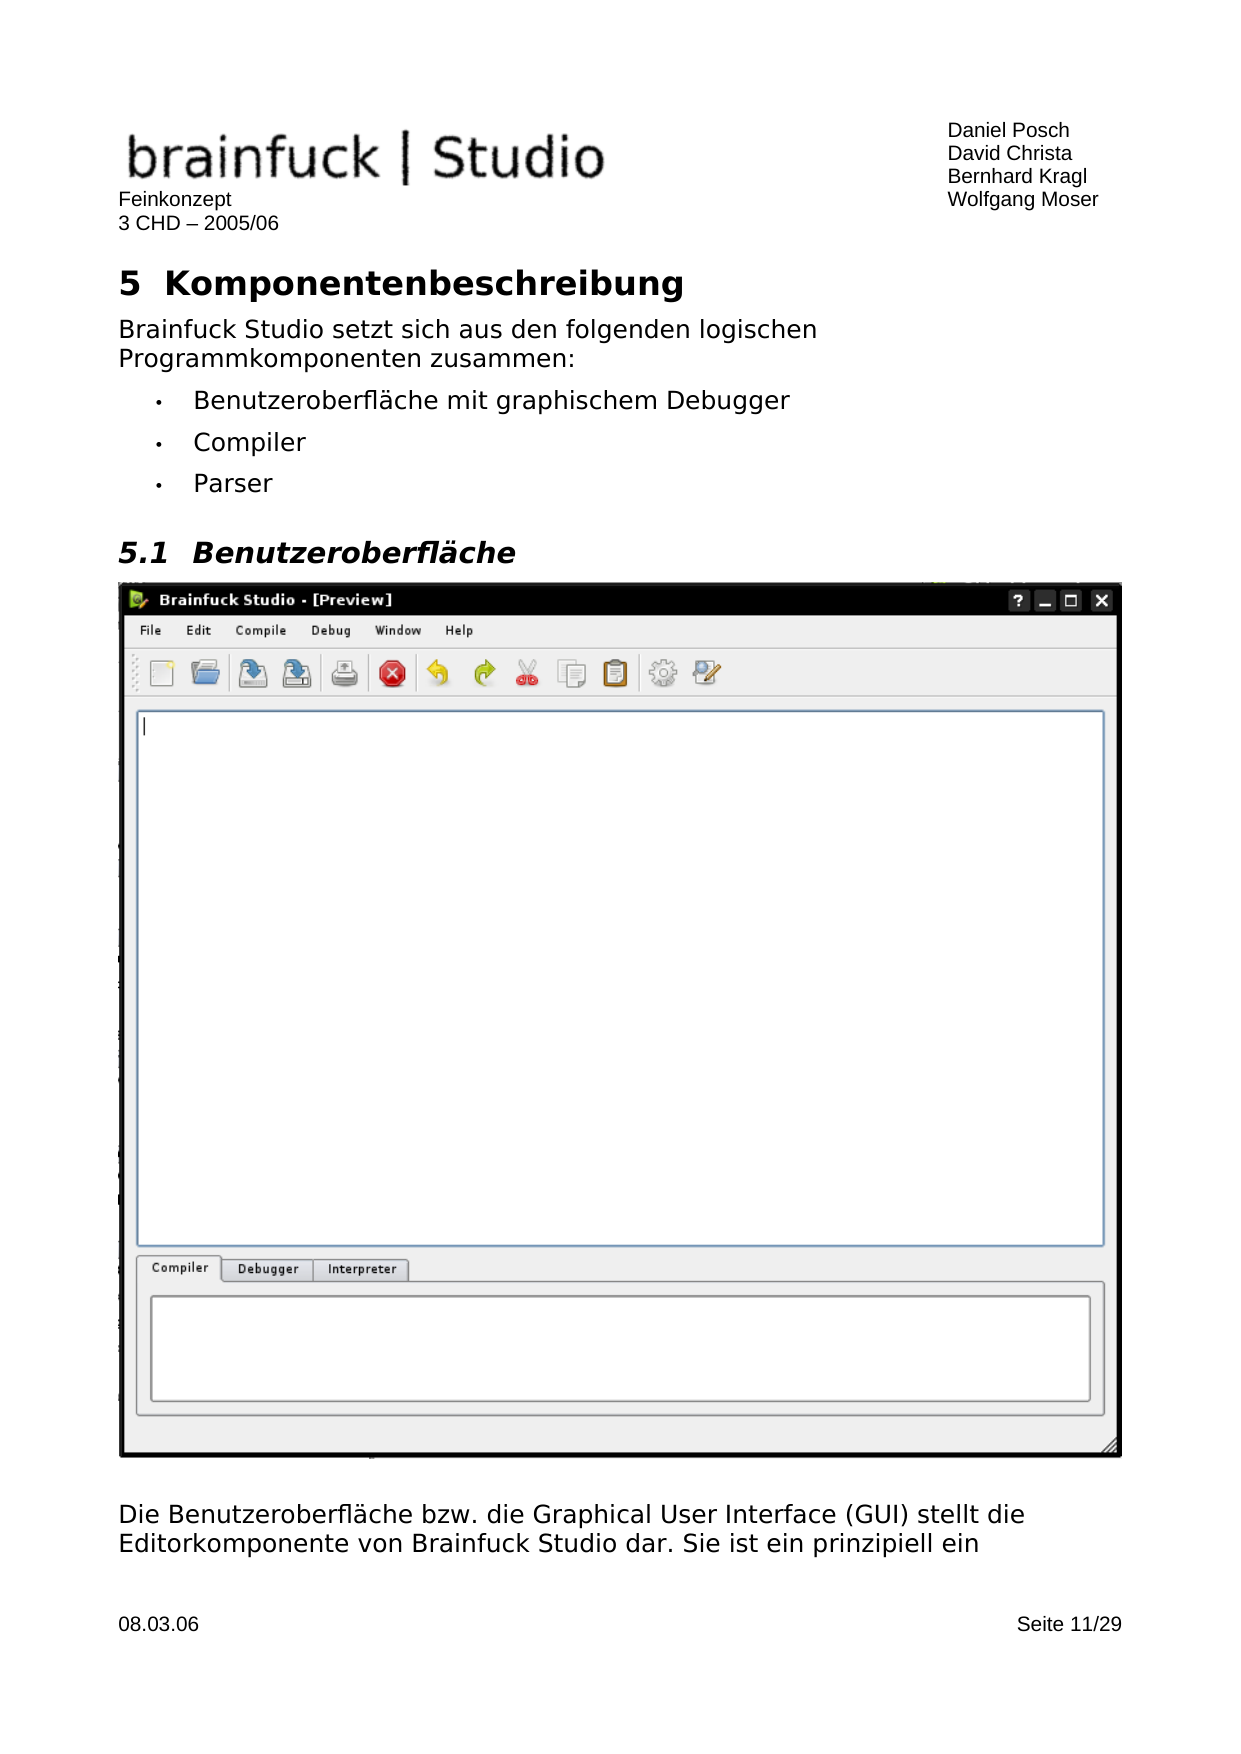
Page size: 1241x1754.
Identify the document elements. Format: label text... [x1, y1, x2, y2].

text Die Benutzeroberfläche bzw. die Graphical User Interface (GUI) stellt die Editorkomponente von Brainfuck Studio dar. Sie ist ein prinzipiell ein [118, 1501, 1122, 1559]
subtitle Benutzeroberfläche [118, 536, 1122, 570]
list Benutzeroberfläche mit graphischem Debugger [156, 386, 1122, 415]
picture [118, 118, 609, 187]
text Brainfuck Studio setzt sich aus den folgenden logischen Programmkomponenten zusammen: [118, 315, 1122, 374]
picture [118, 582, 1122, 1459]
subtitle Komponentenbeschreibung [118, 264, 1122, 303]
list Compiler [156, 428, 1122, 457]
list Parser [156, 469, 1122, 499]
